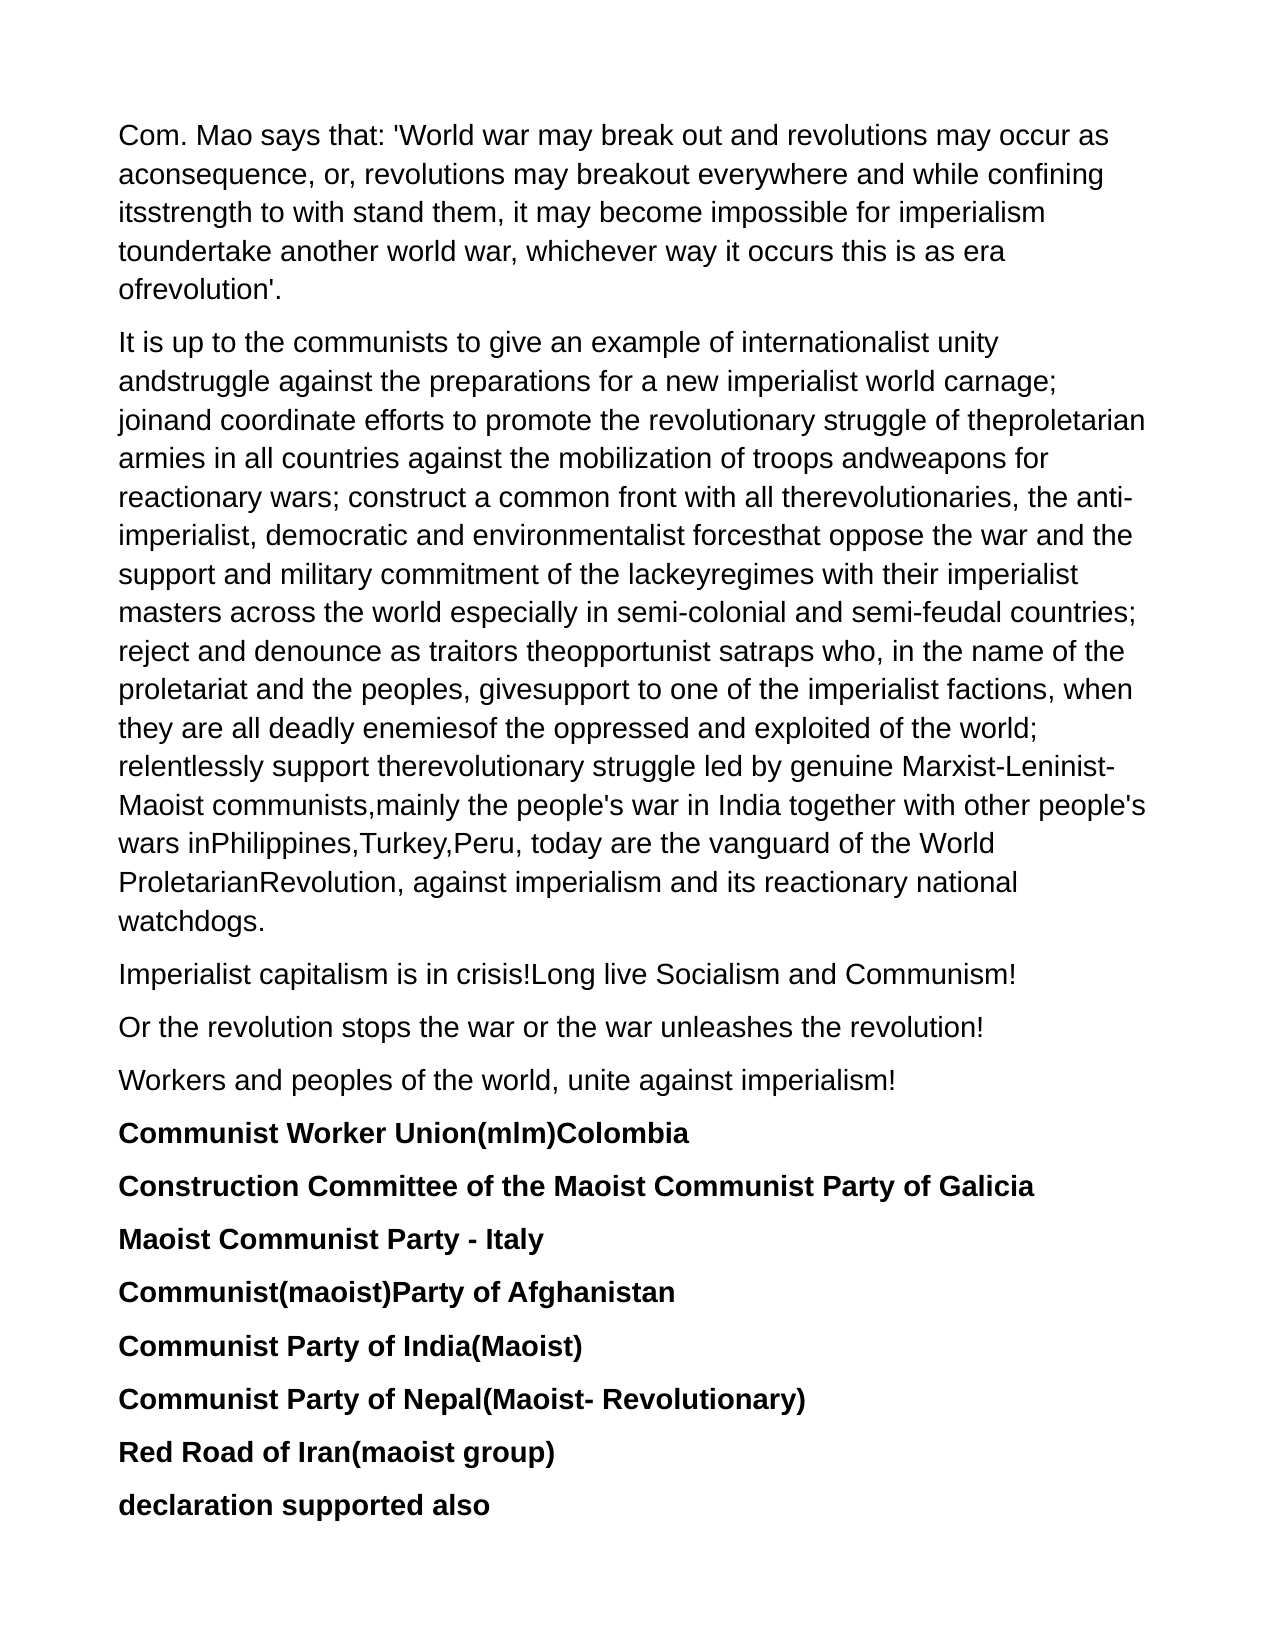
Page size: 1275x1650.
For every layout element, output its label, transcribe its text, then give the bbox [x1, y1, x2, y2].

text Imperialist capitalism is in crisis!Long live Socialism and Communism! [118, 957, 1157, 990]
text Construction Committee of the Maoist Communist Party of Galicia [118, 1169, 1157, 1203]
text Communist Worker Union(mlm)Colombia [118, 1116, 1157, 1149]
text Com. Mao says that: 'World war may break out and revolutions may occur as aconsequence, or, revolutions may breakout everywhere and while confining itsstrength to with stand them, it may become impossible for imperialism toundertake another world war, whichever way it occurs this is as era ofrevolution'. [118, 118, 1157, 306]
text It is up to the communists to give an example of internationalist unity andstruggle against the preparations for a new imperialist world carnage; joinand coordinate efforts to promote the revolutionary struggle of theproletarian armies in all countries against the mobilization of troops andweapons for reactionary wars; construct a common front with all therevolutionaries, the anti-imperialist, democratic and environmentalist forcesthat oppose the war and the support and military commitment of the lackeyregimes with their imperialist masters across the world especially in semi-colonial and semi-feudal countries; reject and denounce as traitors theopportunist satraps who, in the name of the proletariat and the peoples, givesupport to one of the imperialist factions, when they are all deadly enemiesof the oppressed and exploited of the world; relentlessly support therevolutionary struggle led by genuine Marxist-Leninist-Maoist communists,mainly the people's war in India together with other people's wars inPhilippines,Turkey,Peru, today are the vanguard of the World ProletarianRevolution, against imperialism and its reactionary national watchdogs. [118, 325, 1157, 937]
text Or the revolution stops the war or the war unleashes the revolution! [118, 1010, 1157, 1043]
text Communist Party of India(Maoist) [118, 1328, 1157, 1362]
text Communist Party of Nepal(Maoist- Revolutionary) [118, 1382, 1157, 1415]
text Red Road of Iran(maoist group) [118, 1435, 1157, 1468]
text Maoist Communist Party - Italy [118, 1222, 1157, 1256]
text declaration supported also [118, 1488, 1157, 1521]
text Communist(maoist)Party of Afghanistan [118, 1275, 1157, 1309]
text Workers and peoples of the world, unite against imperialism! [118, 1063, 1157, 1096]
